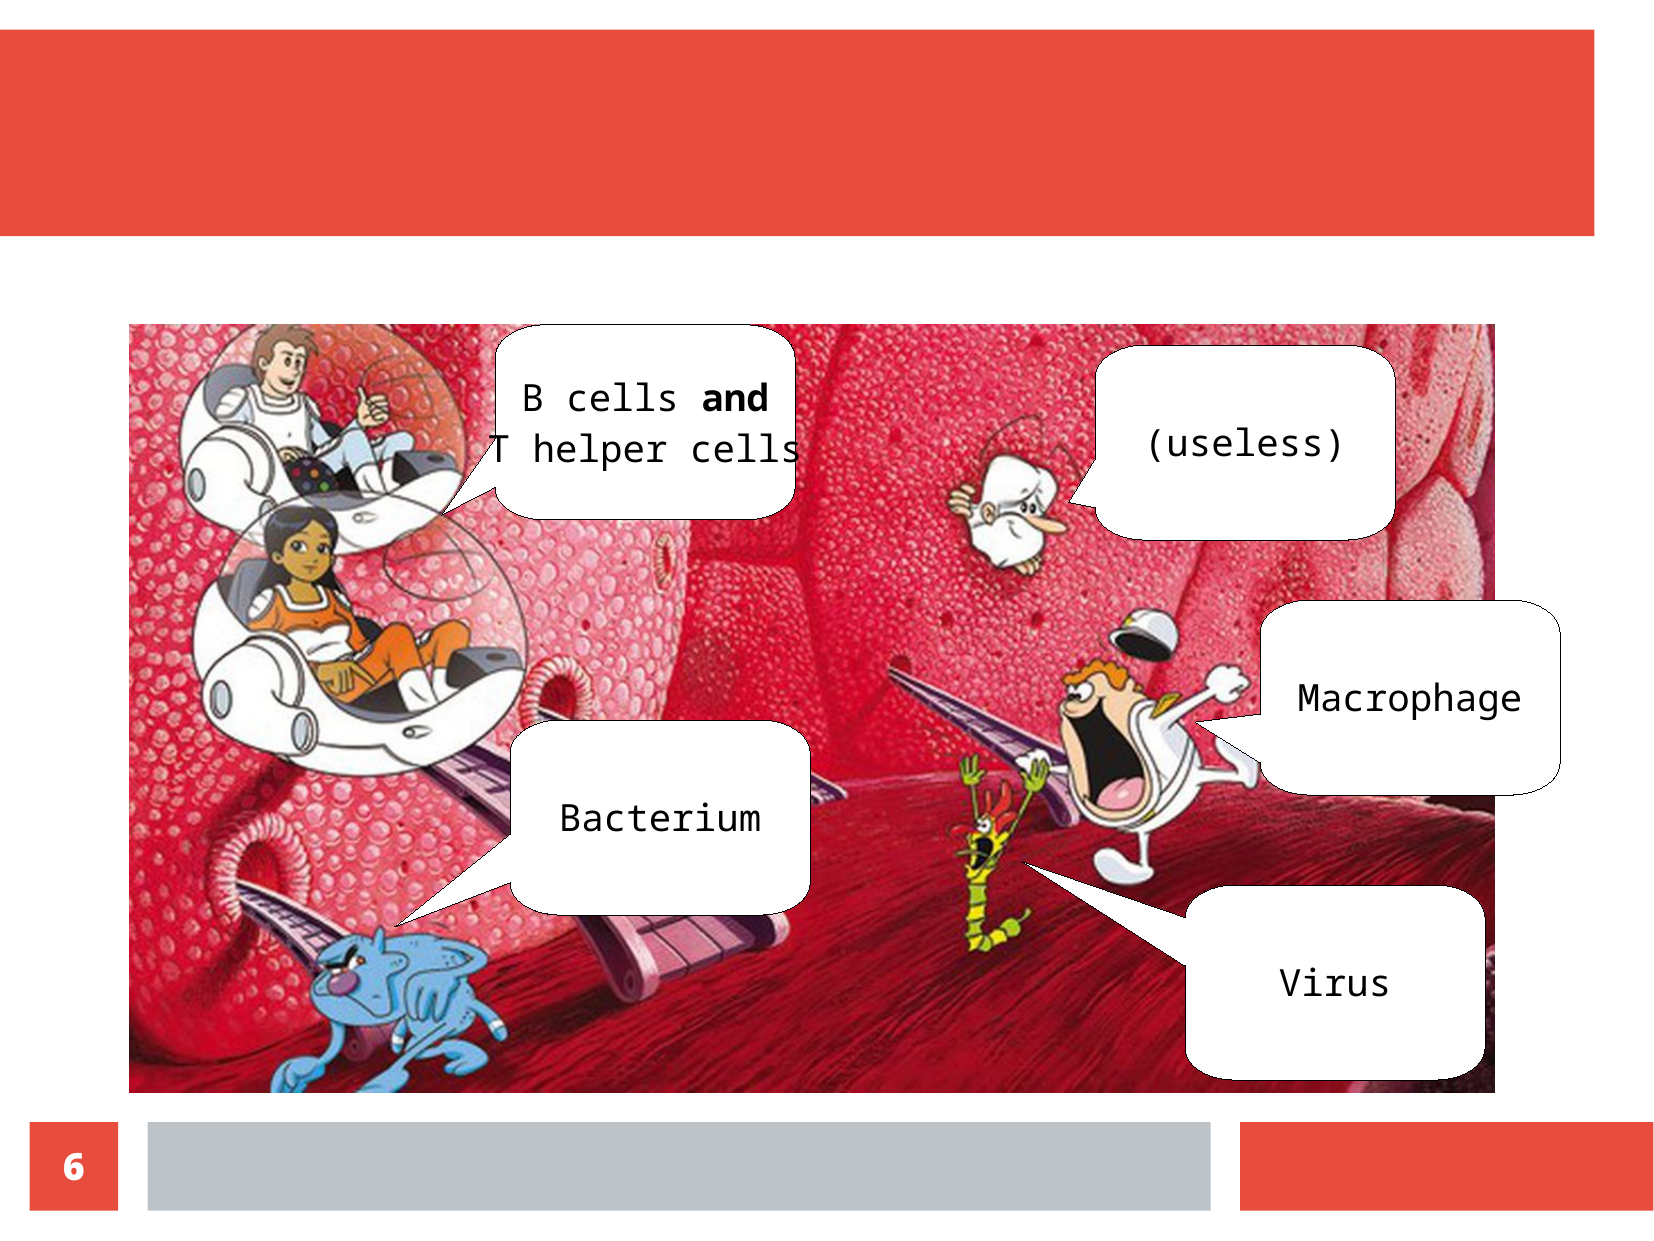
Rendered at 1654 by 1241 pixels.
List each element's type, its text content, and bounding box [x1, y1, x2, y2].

text_box Virus [1022, 861, 1486, 1081]
picture [129, 324, 1495, 1093]
text_box Macrophage [1195, 600, 1561, 796]
text_box Bacterium [394, 720, 811, 927]
text_box B cells and T helper cells [441, 324, 796, 520]
text_box (useless) [1068, 345, 1396, 541]
